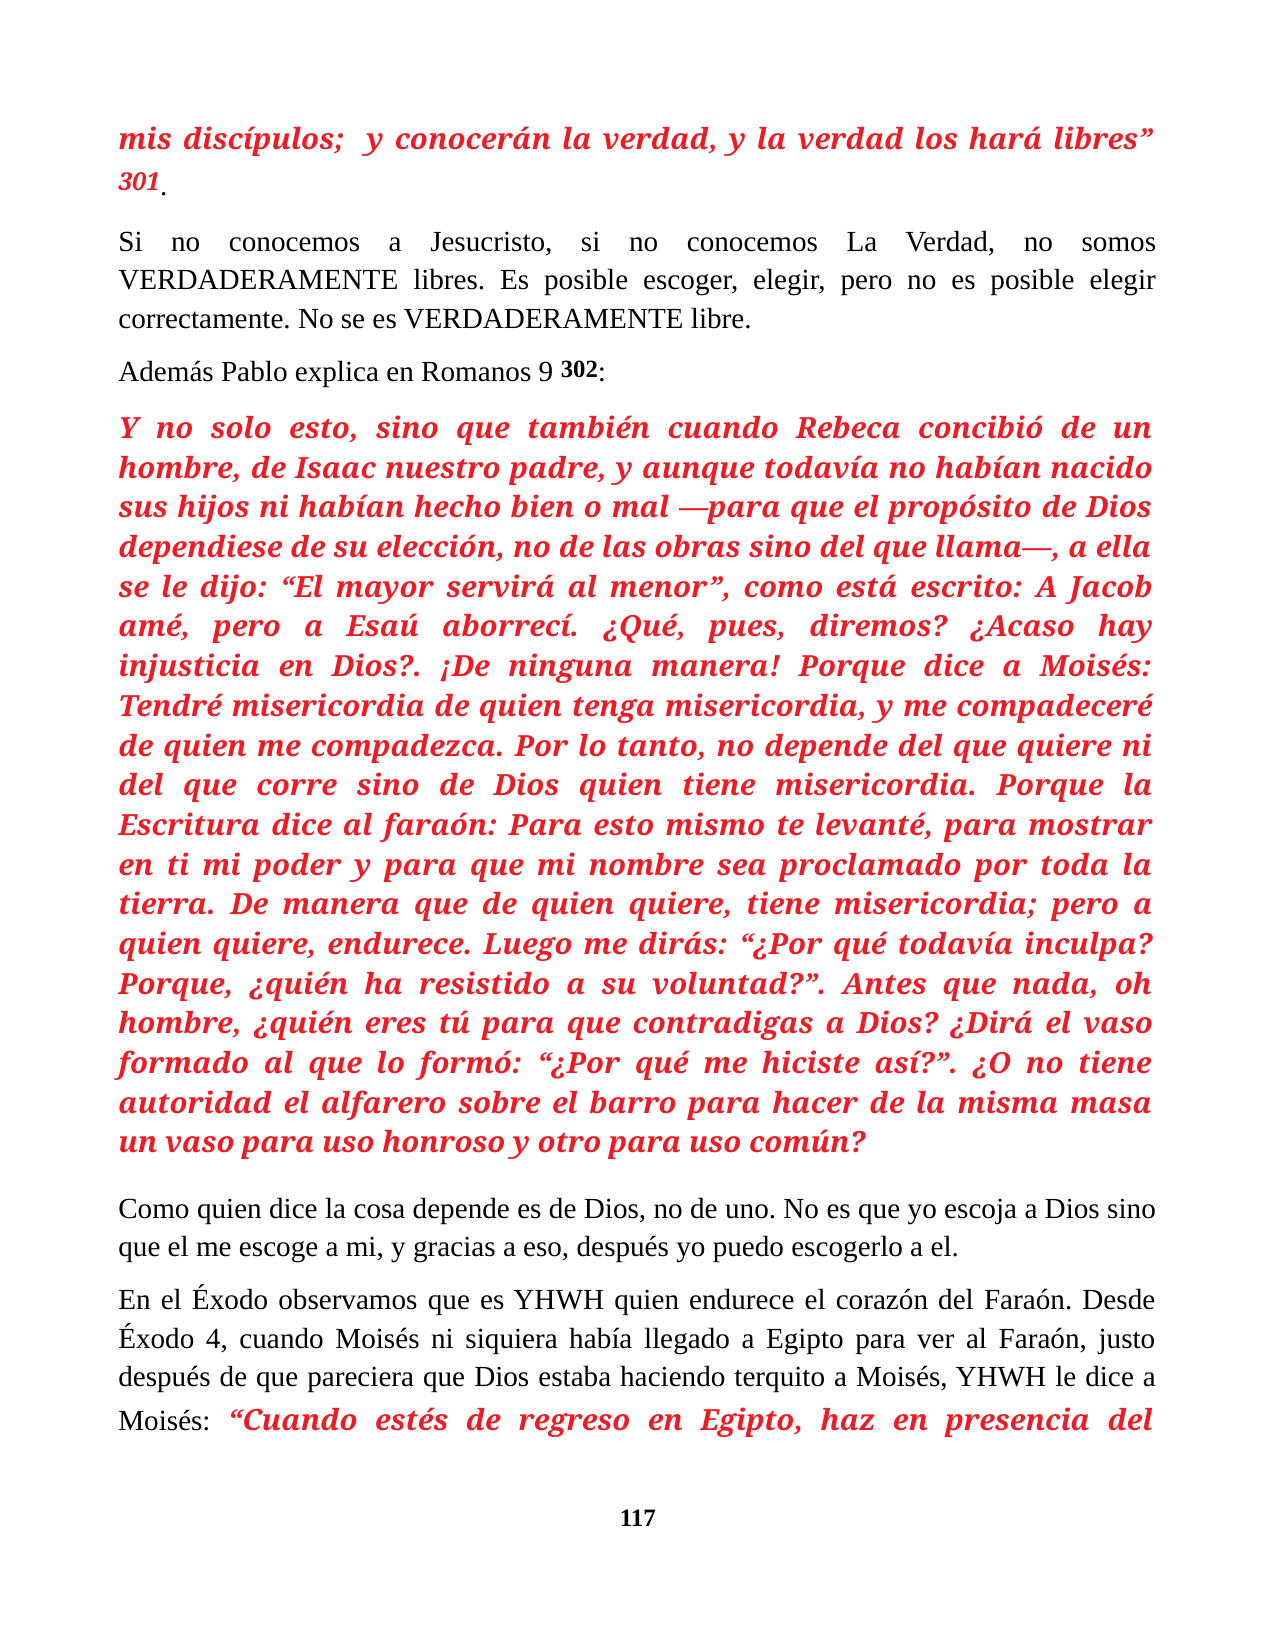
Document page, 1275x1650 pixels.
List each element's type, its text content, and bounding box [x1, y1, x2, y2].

text En el Éxodo observamos que es YHWH quien endurece el corazón del Faraón. Desde Éxodo 4, cuando Moisés ni siquiera había llegado a Egipto para ver al Faraón, justo después de que pareciera que Dios estaba haciendo terquito a Moisés, YHWH le dice a Moisés: “Cuando estés de regreso en Egipto, haz en presencia del [118, 1282, 1157, 1439]
text Además Pablo explica en Romanos 9 : [118, 354, 1157, 388]
text Como quien dice la cosa depende es de Dios, no de uno. No es que yo escoja a Dios sino que el me escoge a mi, y gracias a eso, después yo puedo escogerlo a el. [118, 1191, 1157, 1263]
text mis discípulos; y conocerán la verdad, y la verdad los hará libres” . [118, 118, 1157, 203]
text Si no conocemos a Jesucristo, si no conocemos La Verdad, no somos VERDADERAMENTE libres. Es posible escoger, elegir, pero no es posible elegir correctamente. No se es VERDADERAMENTE libre. [118, 224, 1157, 334]
text Y no solo esto, sino que también cuando Rebeca concibió de un hombre, de Isaac nuestro padre, y aunque todavía no habían nacido sus hijos ni habían hecho bien o mal —para que el propósito de Dios dependiese de su elección, no de las obras sino del que llama—, a ella se le dijo: “El mayor servirá al menor”, como está escrito: A Jacob amé, pero a Esaú aborrecí. ¿Qué, pues, diremos? ¿Acaso hay injusticia en Dios?. ¡De ninguna manera! Porque dice a Moisés: Tendré misericordia de quien tenga misericordia, y me compadeceré de quien me compadezca. Por lo tanto, no depende del que quiere ni del que corre sino de Dios quien tiene misericordia. Porque la Escritura dice al faraón: Para esto mismo te levanté, para mostrar en ti mi poder y para que mi nombre sea proclamado por toda la tierra. De manera que de quien quiere, tiene misericordia; pero a quien quiere, endurece. Luego me dirás: “¿Por qué todavía inculpa? Porque, ¿quién ha resistido a su voluntad?”. Antes que nada, oh hombre, ¿quién eres tú para que contradigas a Dios? ¿Dirá el vaso formado al que lo formó: “¿Por qué me hiciste así?”. ¿O no tiene autoridad el alfarero sobre el barro para hacer de la misma masa un vaso para uso honroso y otro para uso común? [118, 407, 1157, 1161]
